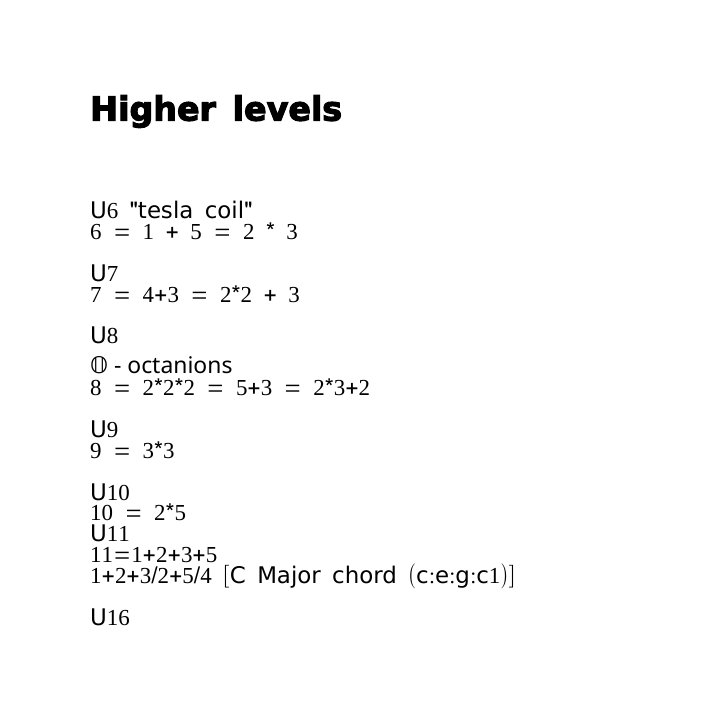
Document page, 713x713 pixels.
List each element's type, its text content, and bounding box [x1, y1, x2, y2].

text 8 = 2*2*2 = 5+3 = 2*3+2 [90, 380, 622, 401]
text 6 = 1 + 5 = 2 * 3 [90, 223, 622, 244]
text 1+2+3/2+5/4 [90, 567, 225, 588]
text U16 [90, 609, 622, 630]
text U6 "tesla coil" [90, 203, 622, 223]
text 11=1+2+3+5 [90, 546, 622, 567]
subtitle Higher levels [90, 97, 622, 128]
text U7 [90, 265, 622, 286]
text [C Major chord (c:e:g:c1)] [226, 567, 512, 588]
text 9 = 3*3 [90, 442, 622, 463]
text [513, 567, 622, 588]
text U11 [90, 526, 622, 546]
text 10 = 2*5 [90, 505, 622, 526]
text 7 = 4+3 = 2*2 + 3 [90, 286, 622, 307]
text U8 [90, 328, 622, 348]
text 𝕆 - octanions [90, 348, 622, 380]
text U10 [90, 484, 622, 505]
text U9 [90, 421, 622, 442]
